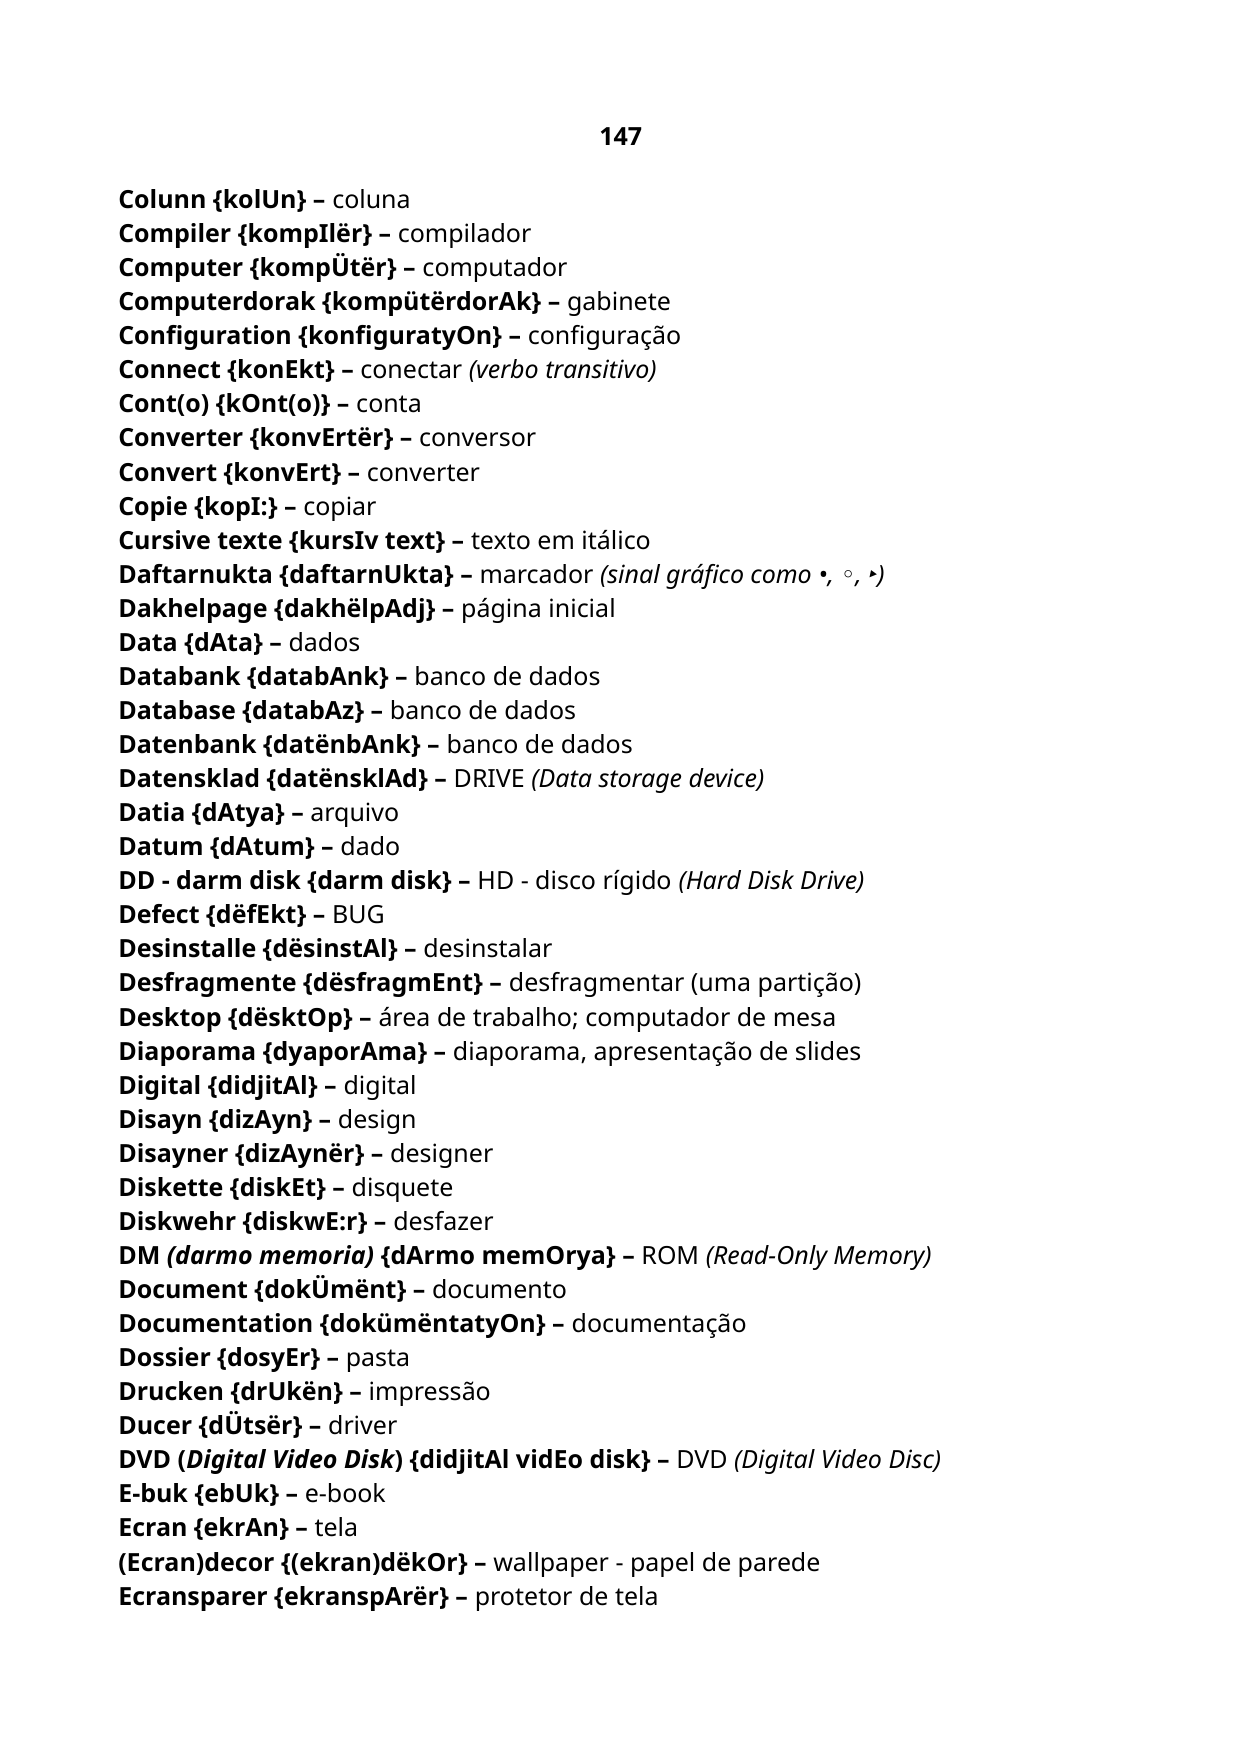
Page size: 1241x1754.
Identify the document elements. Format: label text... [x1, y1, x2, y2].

text Computer {kompÜtër} – computador [118, 250, 1123, 284]
text Computerdorak {kompütërdorAk} – gabinete [118, 284, 1123, 318]
text Configuration {konfiguratyOn} – configuração [118, 318, 1123, 352]
text Compiler {kompIlër} – compilador [118, 216, 1123, 250]
text Desktop {dësktOp} – área de trabalho; computador de mesa [118, 999, 1123, 1033]
text Diskwehr {diskwE:r} – desfazer [118, 1203, 1123, 1238]
text Daftarnukta {daftarnUkta} – marcador (sinal gráfico como •, ◦, ‣) [118, 556, 1123, 590]
text Colunn {kolUn} – coluna [118, 182, 1123, 216]
text Converter {konvErtër} – conversor [118, 420, 1123, 454]
text Documentation {dokümëntatyOn} – documentação [118, 1306, 1123, 1340]
text Ecransparer {ekranspArër} – protetor de tela [118, 1578, 1123, 1612]
text Desfragmente {dësfragmEnt} – desfragmentar (uma partição) [118, 965, 1123, 999]
text Datia {dAtya} – arquivo [118, 795, 1123, 829]
text Ecran {ekrAn} – tela [118, 1510, 1123, 1544]
text DM (darmo memoria) {dArmo memOrya} – ROM (Read-Only Memory) [118, 1238, 1123, 1272]
text Cursive texte {kursIv text} – texto em itálico [118, 522, 1123, 556]
text Datensklad {datënsklAd} – DRIVE (Data storage device) [118, 761, 1123, 795]
text Diaporama {dyaporAma} – diaporama, apresentação de slides [118, 1033, 1123, 1067]
text DVD (Digital Video Disk) {didjitAl vidEo disk} – DVD (Digital Video Disc) [118, 1442, 1123, 1476]
text DD - darm disk {darm disk} – HD - disco rígido (Hard Disk Drive) [118, 863, 1123, 897]
text Connect {konEkt} – conectar (verbo transitivo) [118, 352, 1123, 386]
text Convert {konvErt} – converter [118, 454, 1123, 488]
text Disayn {dizAyn} – design [118, 1101, 1123, 1135]
text Datum {dAtum} – dado [118, 829, 1123, 863]
text Data {dAta} – dados [118, 624, 1123, 658]
text Database {databAz} – banco de dados [118, 693, 1123, 727]
text Dossier {dosyEr} – pasta [118, 1340, 1123, 1374]
text Diskette {diskEt} – disquete [118, 1169, 1123, 1203]
text Disayner {dizAynër} – designer [118, 1135, 1123, 1169]
text E-buk {ebUk} – e-book [118, 1476, 1123, 1510]
text Desinstalle {dësinstAl} – desinstalar [118, 931, 1123, 965]
text Cont(o) {kOnt(o)} – conta [118, 386, 1123, 420]
text Defect {dëfEkt} – BUG [118, 897, 1123, 931]
text Digital {didjitAl} – digital [118, 1067, 1123, 1101]
text Ducer {dÜtsër} – driver [118, 1408, 1123, 1442]
text Datenbank {datënbAnk} – banco de dados [118, 727, 1123, 761]
text Dakhelpage {dakhëlpAdj} – página inicial [118, 590, 1123, 624]
text Copie {kopI:} – copiar [118, 488, 1123, 522]
text (Ecran)decor {(ekran)dëkOr} – wallpaper - papel de parede [118, 1544, 1123, 1578]
text Document {dokÜmënt} – documento [118, 1272, 1123, 1306]
text Drucken {drUkën} – impressão [118, 1374, 1123, 1408]
text Databank {databAnk} – banco de dados [118, 658, 1123, 693]
